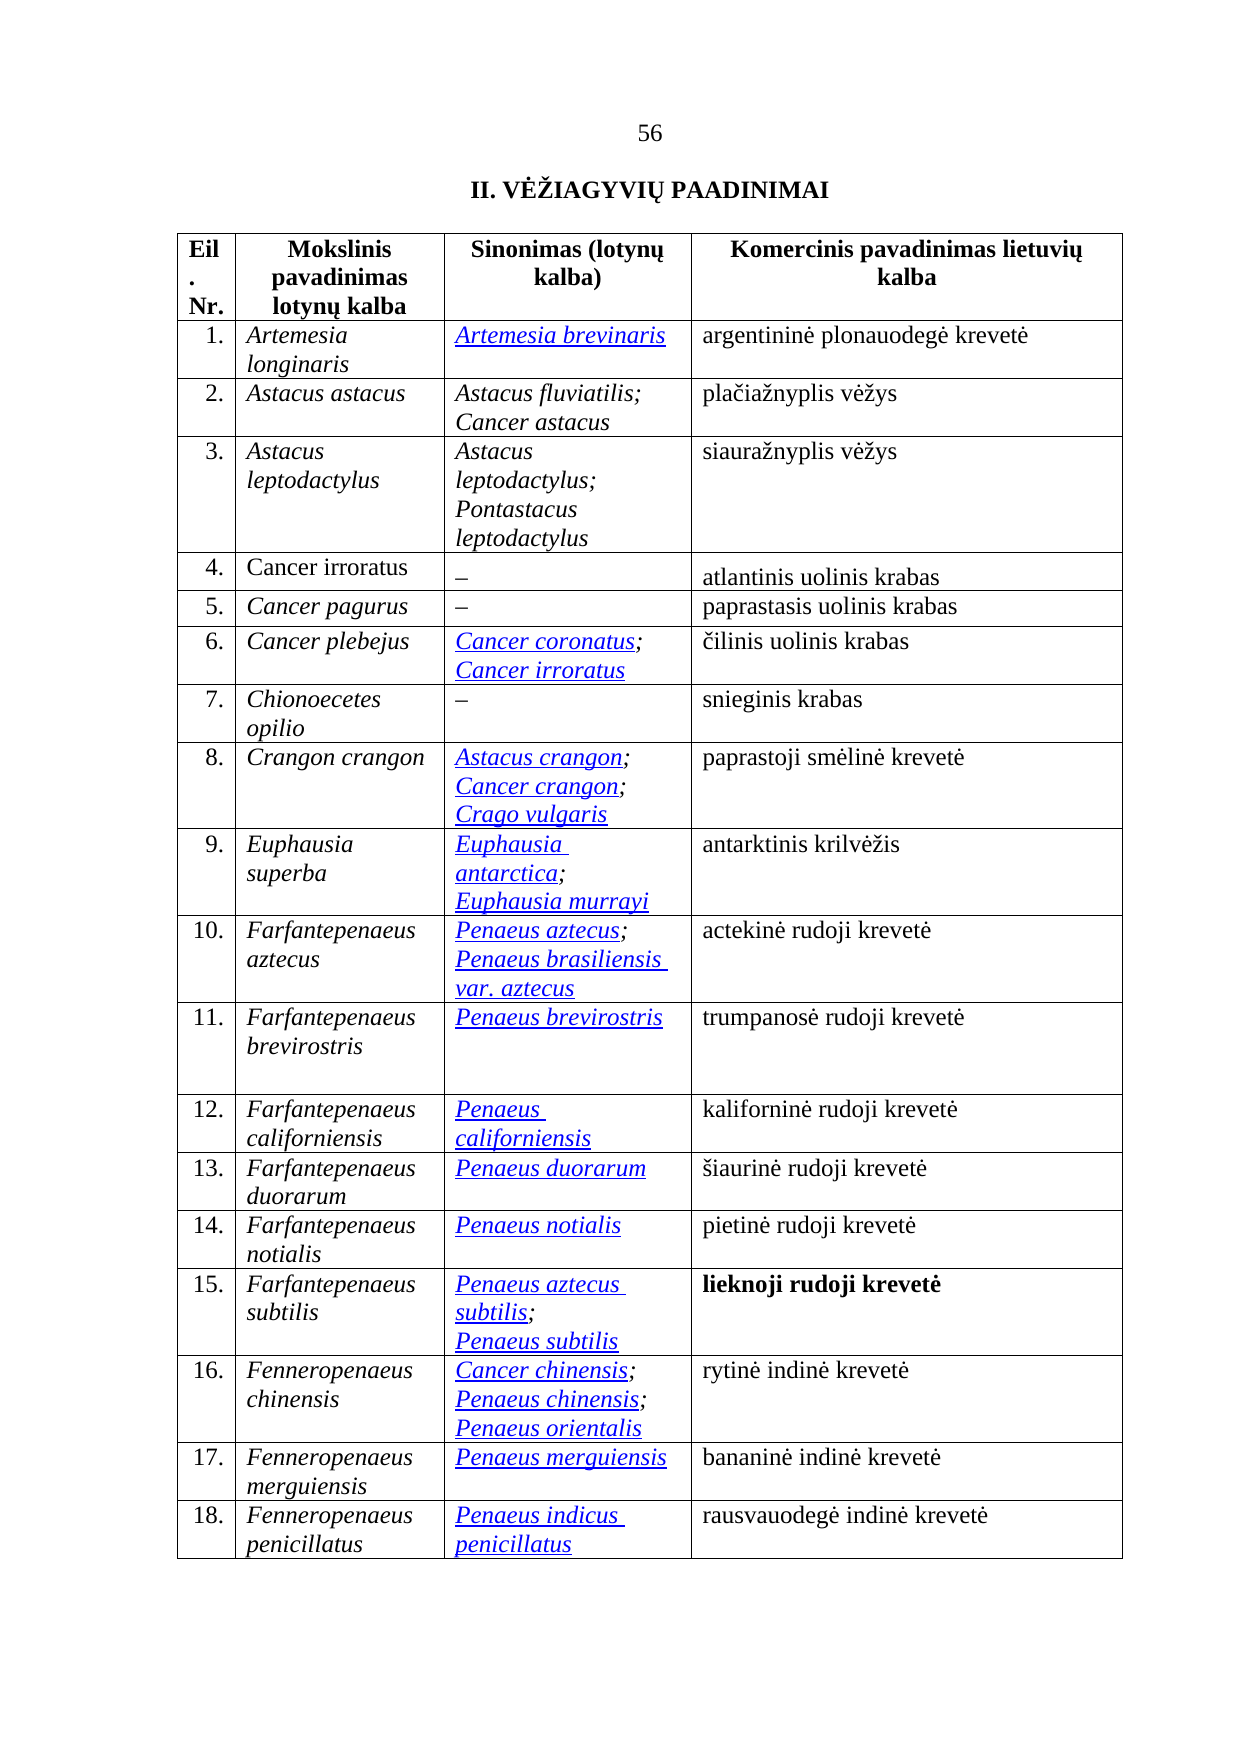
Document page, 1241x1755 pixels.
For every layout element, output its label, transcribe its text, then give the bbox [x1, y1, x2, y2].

table_cell Farfantepenaeus subtilis [236, 1269, 444, 1355]
table_cell Fenneropenaeus penicillatus [236, 1501, 444, 1558]
table_cell Cancer plebejus [236, 627, 444, 683]
table_header Sinonimas (lotynų kalba) [445, 234, 691, 320]
table_cell Astacus fluviatilis; Cancer astacus [445, 379, 691, 436]
table_cell trumpanosė rudoji krevetė [692, 1003, 1122, 1094]
table_cell Euphausia antarctica; Euphausia murrayi [445, 829, 691, 915]
table_cell Penaeus aztecus subtilis; Penaeus subtilis [445, 1269, 691, 1355]
table_cell 8. [178, 743, 235, 828]
table_cell Farfantepenaeus aztecus [236, 916, 444, 1002]
table_cell Penaeus brevirostris [445, 1003, 691, 1094]
table_cell paprastoji smėlinė krevetė [692, 743, 1122, 828]
table_cell Cancer chinensis; Penaeus chinensis; Penaeus orientalis [445, 1356, 691, 1442]
table_cell snieginis krabas [692, 685, 1122, 742]
table_cell Farfantepenaeus notialis [236, 1211, 444, 1268]
table_cell 10. [178, 916, 235, 1002]
table_cell 9. [178, 829, 235, 915]
table_cell Farfantepenaeus duorarum [236, 1153, 444, 1210]
table_cell antarktinis krilvėžis [692, 829, 1122, 915]
table_cell atlantinis uolinis krabas [692, 553, 1122, 590]
table_cell Penaeus duorarum [445, 1153, 691, 1210]
table_header Komercinis pavadinimas lietuvių kalba [692, 234, 1122, 320]
table_cell plačiažnyplis vėžys [692, 379, 1122, 436]
table_cell Farfantepenaeus californiensis [236, 1095, 444, 1152]
table_cell Astacus crangon; Cancer crangon; Crago vulgaris [445, 743, 691, 828]
table_cell Artemesia longinaris [236, 321, 444, 378]
table_cell – [445, 553, 691, 590]
table_cell 12. [178, 1095, 235, 1152]
table_cell Chionoecetes opilio [236, 685, 444, 742]
table_cell 15. [178, 1269, 235, 1355]
text II. VĖŽIAGYVIų Paadinimai [177, 176, 1122, 204]
table_cell šiaurinė rudoji krevetė [692, 1153, 1122, 1210]
table_cell 13. [178, 1153, 235, 1210]
table_cell bananinė indinė krevetė [692, 1443, 1122, 1500]
table_cell siauražnyplis vėžys [692, 437, 1122, 551]
table_cell Penaeus californiensis [445, 1095, 691, 1152]
table_cell 14. [178, 1211, 235, 1268]
table_cell Astacus leptodactylus; Pontastacus leptodactylus [445, 437, 691, 551]
table_cell Astacus astacus [236, 379, 444, 436]
table_cell 4. [178, 553, 235, 590]
table_cell 18. [178, 1501, 235, 1558]
table_cell 16. [178, 1356, 235, 1442]
table_cell Farfantepenaeus brevirostris [236, 1003, 444, 1094]
table_cell čilinis uolinis krabas [692, 627, 1122, 683]
table_cell paprastasis uolinis krabas [692, 591, 1122, 626]
table_cell Penaeus merguiensis [445, 1443, 691, 1500]
table_cell Penaeus notialis [445, 1211, 691, 1268]
table_cell Fenneropenaeus merguiensis [236, 1443, 444, 1500]
table_cell Cancer irroratus [236, 553, 444, 590]
table_cell kaliforninė rudoji krevetė [692, 1095, 1122, 1152]
table_cell – [445, 591, 691, 626]
table_cell Penaeus indicus penicillatus [445, 1501, 691, 1558]
table_cell Penaeus aztecus; Penaeus brasiliensis var. aztecus [445, 916, 691, 1002]
table_cell Cancer coronatus; Cancer irroratus [445, 627, 691, 683]
table_cell Astacus leptodactylus [236, 437, 444, 551]
table_cell 1. [178, 321, 235, 378]
table_cell Euphausia superba [236, 829, 444, 915]
table_cell 2. [178, 379, 235, 436]
table_cell Crangon crangon [236, 743, 444, 828]
table_cell 3. [178, 437, 235, 551]
table_cell 11. [178, 1003, 235, 1094]
table_cell 5. [178, 591, 235, 626]
table_cell 6. [178, 627, 235, 683]
table_cell Artemesia brevinaris [445, 321, 691, 378]
table_cell 17. [178, 1443, 235, 1500]
table_cell Fenneropenaeus chinensis [236, 1356, 444, 1442]
table_cell argentininė plonauodegė krevetė [692, 321, 1122, 378]
table_cell Cancer pagurus [236, 591, 444, 626]
table_cell pietinė rudoji krevetė [692, 1211, 1122, 1268]
table_cell – [445, 685, 691, 742]
table_header Eil. Nr. [178, 234, 235, 320]
table_cell lieknoji rudoji krevetė [692, 1269, 1122, 1355]
table_cell rytinė indinė krevetė [692, 1356, 1122, 1442]
table_cell 7. [178, 685, 235, 742]
table_cell actekinė rudoji krevetė [692, 916, 1122, 1002]
table_header Mokslinis pavadinimas lotynų kalba [236, 234, 444, 320]
table_cell rausvauodegė indinė krevetė [692, 1501, 1122, 1558]
